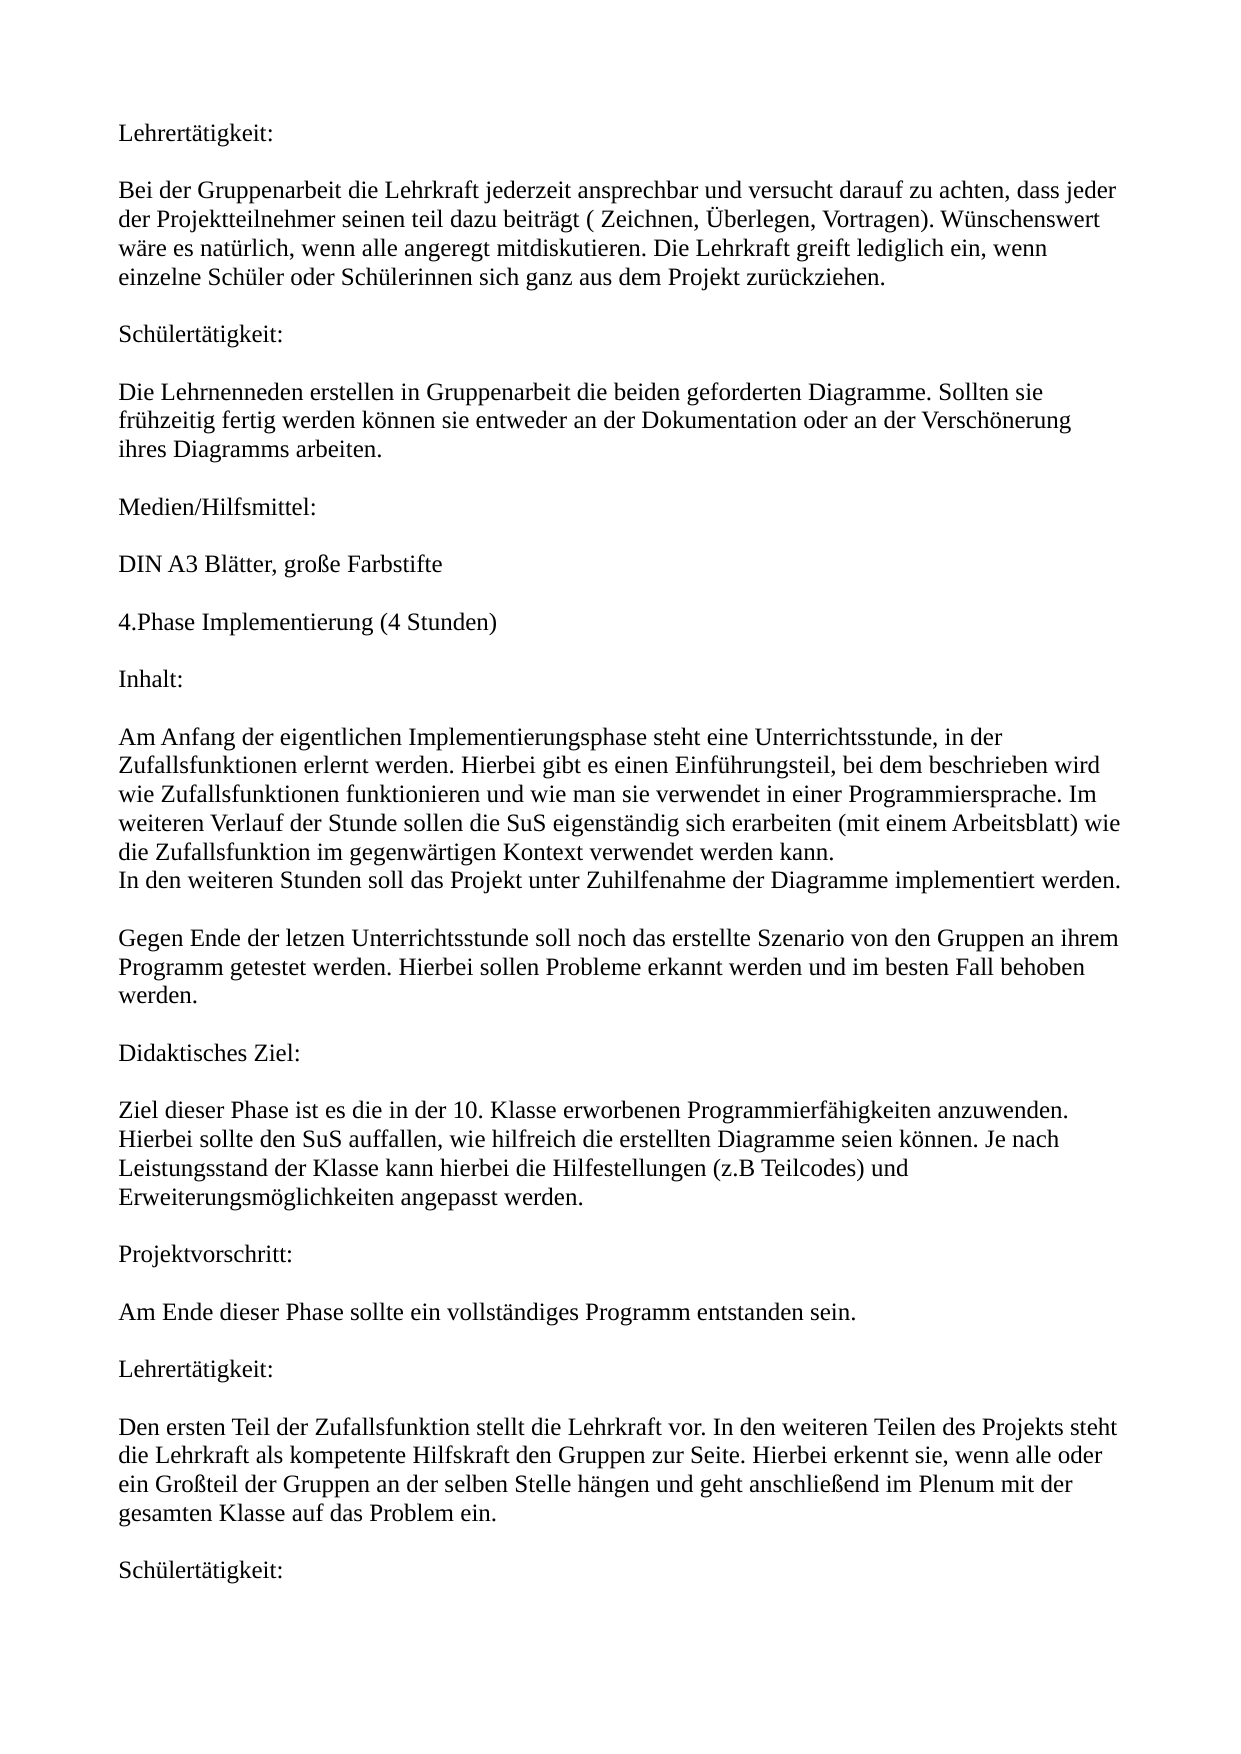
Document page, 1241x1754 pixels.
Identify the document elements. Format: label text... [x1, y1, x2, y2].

text Medien/Hilfsmittel: [118, 492, 1122, 521]
text Inhalt: [118, 664, 1122, 693]
text Projektvorschritt: [118, 1239, 1122, 1268]
text Den ersten Teil der Zufallsfunktion stellt die Lehrkraft vor. In den weiteren Teilen des Projekts steht die Lehrkraft als kompetente Hilfskraft den Gruppen zur Seite. Hierbei erkennt sie, wenn alle oder ein Großteil der Gruppen an der selben Stelle hängen und geht anschließend im Plenum mit der gesamten Klasse auf das Problem ein. [118, 1412, 1122, 1527]
text Die Lehrnenneden erstellen in Gruppenarbeit die beiden geforderten Diagramme. Sollten sie frühzeitig fertig werden können sie entweder an der Dokumentation oder an der Verschönerung ihres Diagramms arbeiten. [118, 377, 1122, 463]
text 4.Phase Implementierung (4 Stunden) [118, 607, 1122, 636]
text Lehrertätigkeit: [118, 118, 1122, 147]
text In den weiteren Stunden soll das Projekt unter Zuhilfenahme der Diagramme implementiert werden. [118, 866, 1122, 894]
text Schülertätigkeit: [118, 1556, 1122, 1584]
text Bei der Gruppenarbeit die Lehrkraft jederzeit ansprechbar und versucht darauf zu achten, dass jeder der Projektteilnehmer seinen teil dazu beiträgt ( Zeichnen, Überlegen, Vortragen). Wünschenswert wäre es natürlich, wenn alle angeregt mitdiskutieren. Die Lehrkraft greift lediglich ein, wenn einzelne Schüler oder Schülerinnen sich ganz aus dem Projekt zurückziehen. [118, 176, 1122, 291]
text Gegen Ende der letzen Unterrichtsstunde soll noch das erstellte Szenario von den Gruppen an ihrem Programm getestet werden. Hierbei sollen Probleme erkannt werden und im besten Fall behoben werden. [118, 923, 1122, 1009]
text Am Anfang der eigentlichen Implementierungsphase steht eine Unterrichtsstunde, in der Zufallsfunktionen erlernt werden. Hierbei gibt es einen Einführungsteil, bei dem beschrieben wird wie Zufallsfunktionen funktionieren und wie man sie verwendet in einer Programmiersprache. Im weiteren Verlauf der Stunde sollen die SuS eigenständig sich erarbeiten (mit einem Arbeitsblatt) wie die Zufallsfunktion im gegenwärtigen Kontext verwendet werden kann. [118, 722, 1122, 866]
text Lehrertätigkeit: [118, 1354, 1122, 1383]
text Didaktisches Ziel: [118, 1038, 1122, 1067]
text DIN A3 Blätter, große Farbstifte [118, 549, 1122, 578]
text Ziel dieser Phase ist es die in der 10. Klasse erworbenen Programmierfähigkeiten anzuwenden. Hierbei sollte den SuS auffallen, wie hilfreich die erstellten Diagramme seien können. Je nach Leistungsstand der Klasse kann hierbei die Hilfestellungen (z.B Teilcodes) und Erweiterungsmöglichkeiten angepasst werden. [118, 1096, 1122, 1211]
text Schülertätigkeit: [118, 319, 1122, 348]
text Am Ende dieser Phase sollte ein vollständiges Programm entstanden sein. [118, 1297, 1122, 1326]
